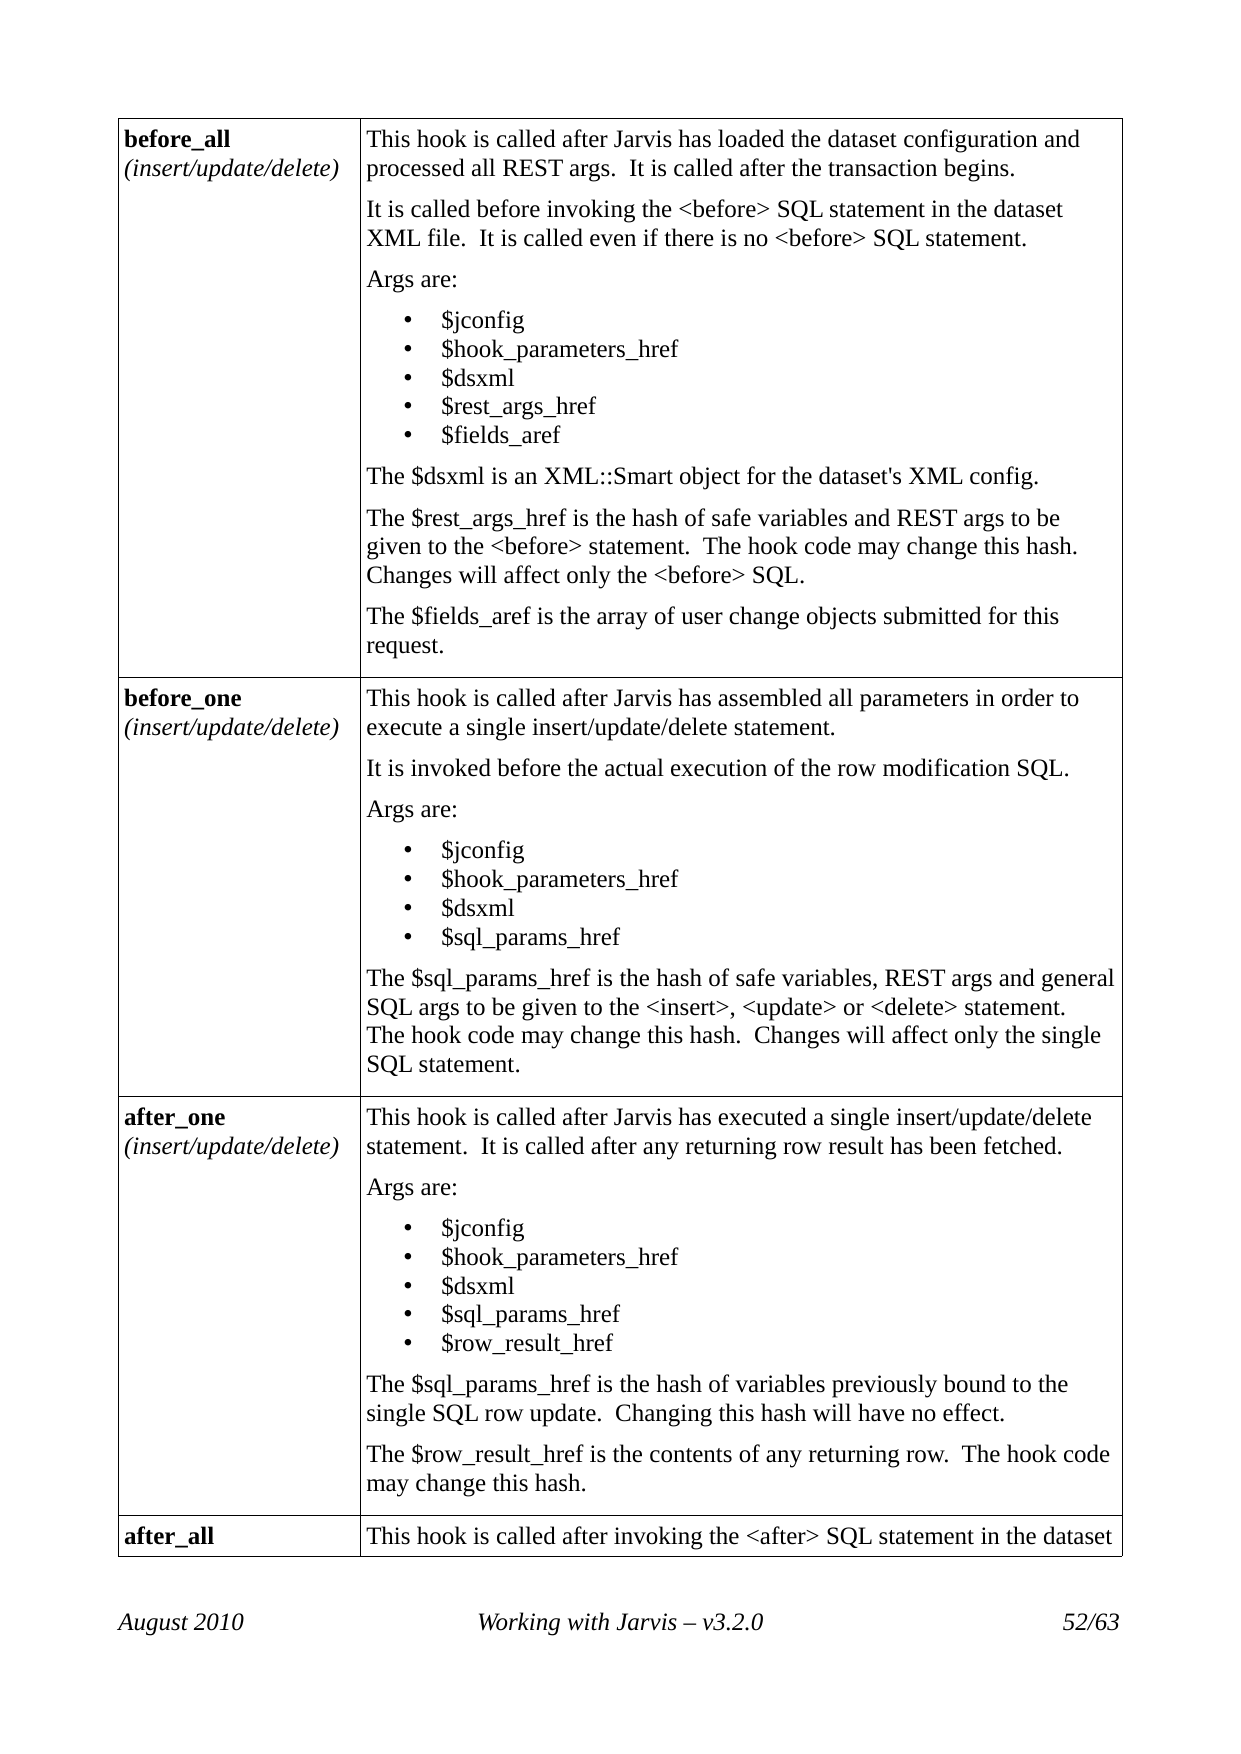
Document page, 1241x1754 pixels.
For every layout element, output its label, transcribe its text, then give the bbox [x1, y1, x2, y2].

table_cell after_one (insert/update/delete) [119, 1097, 360, 1515]
table_cell before_all (insert/update/delete) [119, 119, 360, 677]
table_cell This hook is called after invoking the <after> SQL statement in the dataset [361, 1516, 1122, 1556]
table_cell before_one (insert/update/delete) [119, 678, 360, 1096]
table_cell This hook is called after Jarvis has loaded the dataset configuration and processed all REST args. It is called after the transaction begins. It is called before invoking the <before> SQL statement in the dataset XML file. It is called even if there is no <before> SQL statement. Args are: $jconfig $hook_parameters_href $dsxml $rest_args_href $fields_aref The $dsxml is an XML::Smart object for the dataset's XML config. The $rest_args_href is the hash of safe variables and REST args to be given to the <before> statement. The hook code may change this hash. Changes will affect only the <before> SQL. The $fields_aref is the array of user change objects submitted for this request. [361, 119, 1122, 677]
table_cell This hook is called after Jarvis has executed a single insert/update/delete statement. It is called after any returning row result has been fetched. Args are: $jconfig $hook_parameters_href $dsxml $sql_params_href $row_result_href The $sql_params_href is the hash of variables previously bound to the single SQL row update. Changing this hash will have no effect. The $row_result_href is the contents of any returning row. The hook code may change this hash. [361, 1097, 1122, 1515]
table_cell after_all [119, 1516, 360, 1556]
table_cell This hook is called after Jarvis has assembled all parameters in order to execute a single insert/update/delete statement. It is invoked before the actual execution of the row modification SQL. Args are: $jconfig $hook_parameters_href $dsxml $sql_params_href The $sql_params_href is the hash of safe variables, REST args and general SQL args to be given to the <insert>, <update> or <delete> statement. The hook code may change this hash. Changes will affect only the single SQL statement. [361, 678, 1122, 1096]
